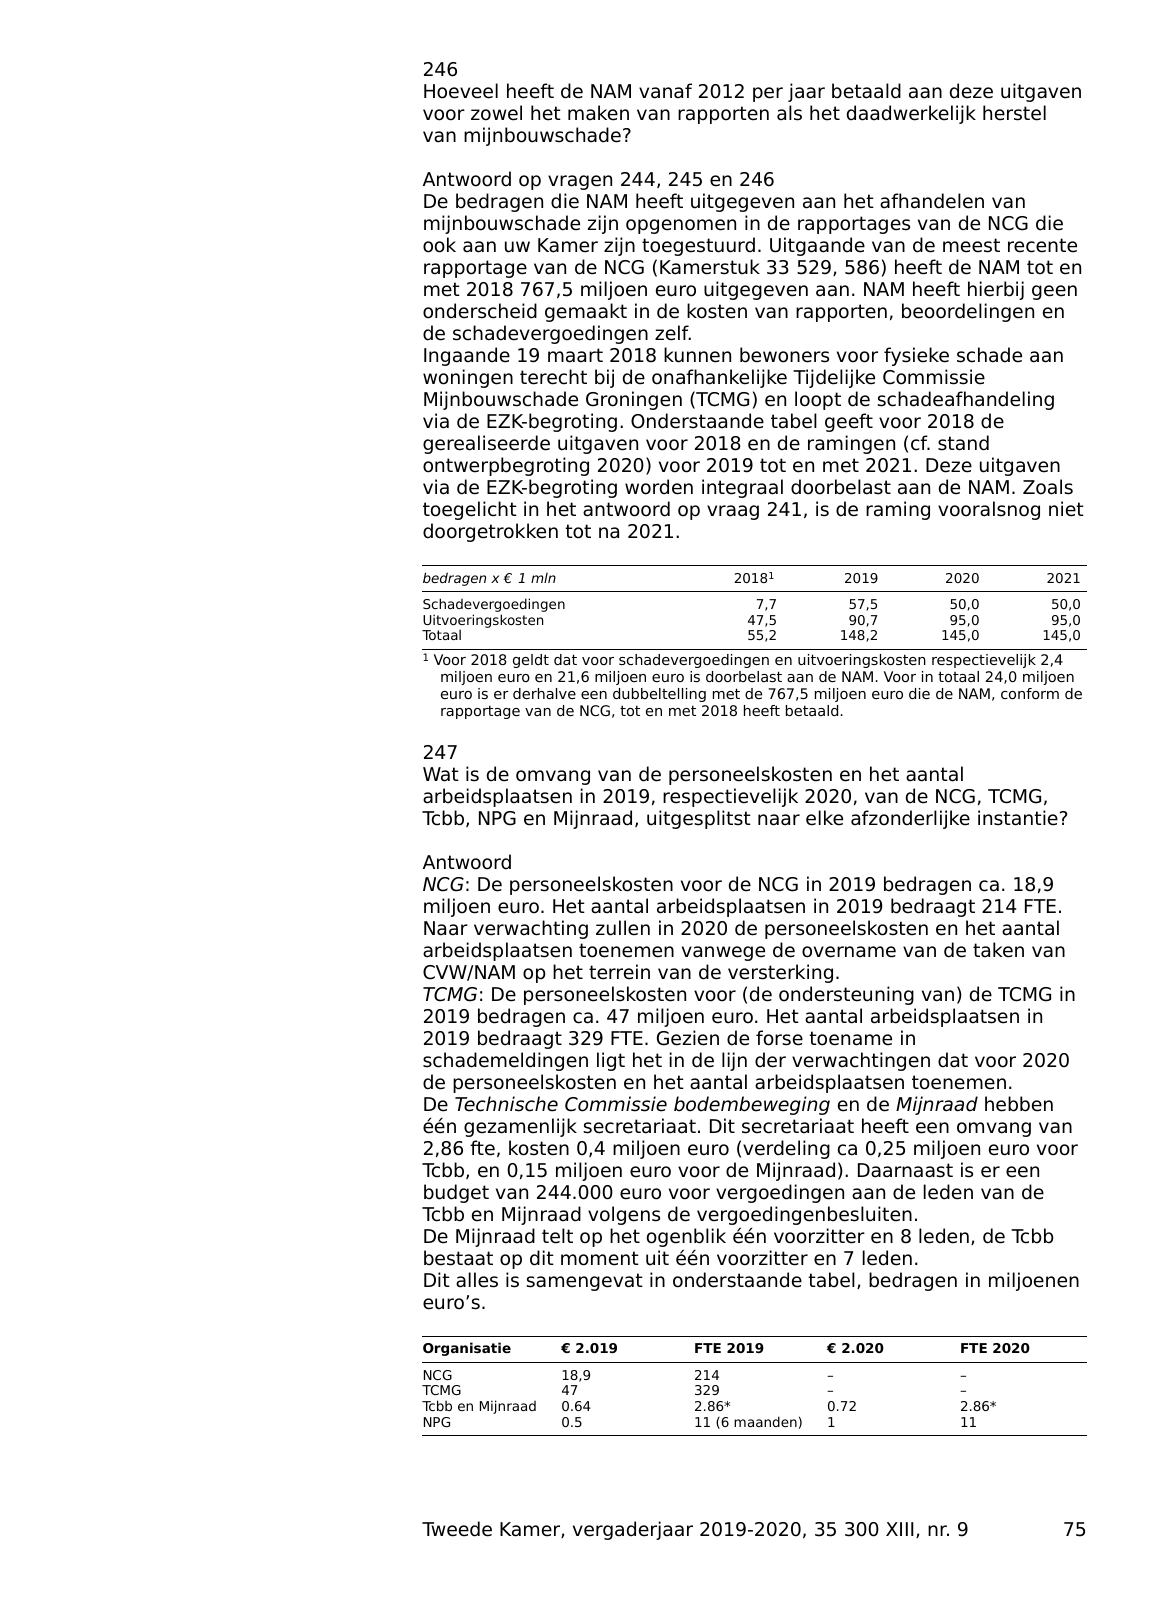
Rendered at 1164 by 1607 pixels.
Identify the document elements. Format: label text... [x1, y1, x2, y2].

table_cell 47,5 [682, 612, 783, 628]
text Dit alles is samengevat in onderstaande tabel, bedragen in miljoenen euro’s. [422, 1270, 1087, 1314]
table_cell 18,9 [555, 1363, 688, 1383]
text 247 [422, 742, 1087, 764]
table_cell 7,7 [682, 592, 783, 612]
table_cell 0.72 [821, 1399, 954, 1415]
table_header € 2.020 [821, 1337, 954, 1362]
table_header € 2.019 [555, 1337, 688, 1362]
table_cell 11 [954, 1415, 1087, 1435]
table_cell Uitvoeringskosten [422, 612, 682, 628]
text De Mijnraad telt op het ogenblik één voorzitter en 8 leden, de Tcbb bestaat op dit moment uit één voorzitter en 7 leden. [422, 1226, 1087, 1270]
table_cell 95,0 [884, 612, 985, 628]
table_cell NPG [422, 1415, 555, 1435]
table_cell 148,2 [783, 628, 884, 648]
table_cell – [821, 1363, 954, 1383]
table_cell 2.86* [954, 1399, 1087, 1415]
table_cell 95,0 [985, 612, 1087, 628]
table_cell 50,0 [884, 592, 985, 612]
text Antwoord [422, 852, 1087, 874]
table_header 2021 [985, 566, 1087, 591]
table_cell 145,0 [985, 628, 1087, 648]
table_cell 90,7 [783, 612, 884, 628]
table_cell 50,0 [985, 592, 1087, 612]
table_cell 47 [555, 1383, 688, 1399]
table_cell 11 (6 maanden) [688, 1415, 821, 1435]
table_header FTE 2019 [688, 1337, 821, 1362]
table_cell 145,0 [884, 628, 985, 648]
text De Technische Commissie bodembeweging en de Mijnraad hebben één gezamenlijk secretariaat. Dit secretariaat heeft een omvang van 2,86 fte, kosten 0,4 miljoen euro (verdeling ca 0,25 miljoen euro voor Tcbb, en 0,15 miljoen euro voor de Mijnraad). Daarnaast is er een budget van 244.000 euro voor vergoedingen aan de leden van de Tcbb en Mijnraad volgens de vergoedingenbesluiten. [422, 1094, 1087, 1226]
text Hoeveel heeft de NAM vanaf 2012 per jaar betaald aan deze uitgaven voor zowel het maken van rapporten als het daadwerkelijk herstel van mijnbouwschade? [422, 81, 1087, 147]
table_cell – [954, 1363, 1087, 1383]
table_header bedragen x € 1 mln [422, 566, 682, 591]
table_header 2019 [783, 566, 884, 591]
table_cell Tcbb en Mijnraad [422, 1399, 555, 1415]
text 246 [422, 59, 1087, 81]
text De bedragen die NAM heeft uitgegeven aan het afhandelen van mijnbouwschade zijn opgenomen in de rapportages van de NCG die ook aan uw Kamer zijn toegestuurd. Uitgaande van de meest recente rapportage van de NCG (Kamerstuk 33 529, 586) heeft de NAM tot en met 2018 767,5 miljoen euro uitgegeven aan. NAM heeft hierbij geen onderscheid gemaakt in de kosten van rapporten, beoordelingen en de schadevergoedingen zelf. [422, 191, 1087, 345]
table_header 2020 [884, 566, 985, 591]
table_cell TCMG [422, 1383, 555, 1399]
table_cell 1 [821, 1415, 954, 1435]
table_cell 57,5 [783, 592, 884, 612]
table_cell Totaal [422, 628, 682, 648]
text NCG: De personeelskosten voor de NCG in 2019 bedragen ca. 18,9 miljoen euro. Het aantal arbeidsplaatsen in 2019 bedraagt 214 FTE. Naar verwachting zullen in 2020 de personeelskosten en het aantal arbeidsplaatsen toenemen vanwege de overname van de taken van CVW/NAM op het terrein van de versterking. [422, 874, 1087, 984]
table_cell – [821, 1383, 954, 1399]
table_cell 329 [688, 1383, 821, 1399]
table_cell 55,2 [682, 628, 783, 648]
table_cell NCG [422, 1363, 555, 1383]
table_cell 214 [688, 1363, 821, 1383]
text Wat is de omvang van de personeelskosten en het aantal arbeidsplaatsen in 2019, respectievelijk 2020, van de NCG, TCMG, Tcbb, NPG en Mijnraad, uitgesplitst naar elke afzonderlijke instantie? [422, 764, 1087, 830]
table_cell Schadevergoedingen [422, 592, 682, 612]
table_cell 1 Voor 2018 geldt dat voor schadevergoedingen en uitvoeringskosten respectievelijk 2,4 miljoen euro en 21,6 miljoen euro is doorbelast aan de NAM. Voor in totaal 24,0 miljoen euro is er derhalve een dubbeltelling met de 767,5 miljoen euro die de NAM, conform de rapportage van de NCG, tot en met 2018 heeft betaald. [422, 650, 1087, 720]
table_cell 0.5 [555, 1415, 688, 1435]
text Antwoord op vragen 244, 245 en 246 [422, 169, 1087, 191]
table_header Organisatie [422, 1337, 555, 1362]
text TCMG: De personeelskosten voor (de ondersteuning van) de TCMG in 2019 bedragen ca. 47 miljoen euro. Het aantal arbeidsplaatsen in 2019 bedraagt 329 FTE. Gezien de forse toename in schademeldingen ligt het in de lijn der verwachtingen dat voor 2020 de personeelskosten en het aantal arbeidsplaatsen toenemen. [422, 984, 1087, 1094]
table_header FTE 2020 [954, 1337, 1087, 1362]
table_cell 2.86* [688, 1399, 821, 1415]
table_cell 0.64 [555, 1399, 688, 1415]
table_cell – [954, 1383, 1087, 1399]
table_header 20181 [682, 566, 783, 591]
text Ingaande 19 maart 2018 kunnen bewoners voor fysieke schade aan woningen terecht bij de onafhankelijke Tijdelijke Commissie Mijnbouwschade Groningen (TCMG) en loopt de schadeafhandeling via de EZK-begroting. Onderstaande tabel geeft voor 2018 de gerealiseerde uitgaven voor 2018 en de ramingen (cf. stand ontwerpbegroting 2020) voor 2019 tot en met 2021. Deze uitgaven via de EZK-begroting worden integraal doorbelast aan de NAM. Zoals toegelicht in het antwoord op vraag 241, is de raming vooralsnog niet doorgetrokken tot na 2021. [422, 345, 1087, 543]
